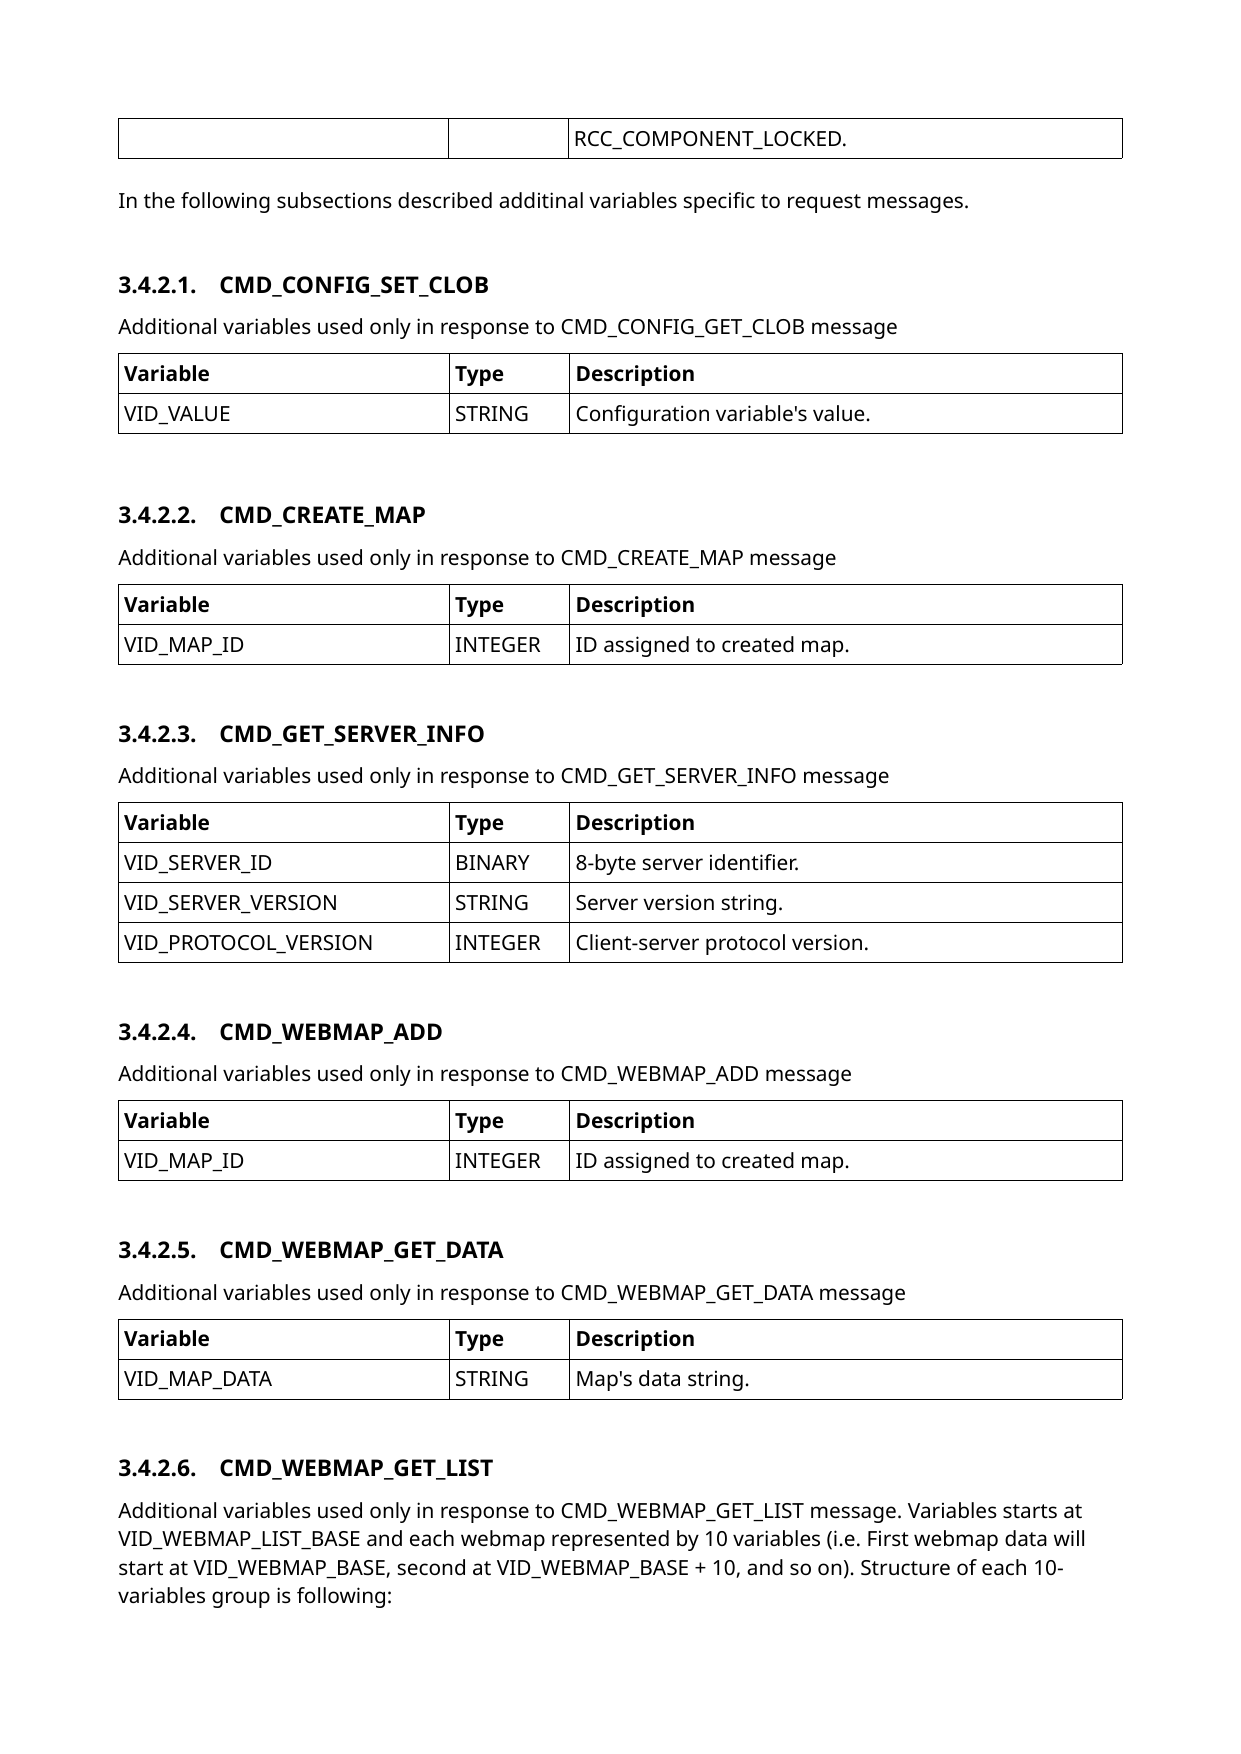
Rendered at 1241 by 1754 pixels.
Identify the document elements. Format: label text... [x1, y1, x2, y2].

table_header Description [570, 1320, 1122, 1359]
table_cell Configuration variable's value. [570, 394, 1122, 433]
table_cell BINARY [450, 843, 569, 882]
subtitle CMD_GET_SERVER_INFO [118, 717, 1122, 749]
table_header Description [570, 354, 1122, 393]
table_cell [449, 119, 568, 158]
table_cell STRING [450, 394, 569, 433]
table_cell VID_MAP_ID [119, 1141, 449, 1180]
table_cell VID_PROTOCOL_VERSION [119, 923, 449, 962]
table_header Variable [119, 354, 449, 393]
table_cell ID assigned to created map. [570, 625, 1122, 664]
table_header Type [450, 803, 569, 842]
table_header Type [450, 1320, 569, 1359]
table_cell RCC_COMPONENT_LOCKED. [569, 119, 1122, 158]
table_header Variable [119, 803, 449, 842]
table_cell VID_MAP_DATA [119, 1360, 449, 1399]
text In the following subsections described additinal variables specific to request messages. [118, 187, 1122, 215]
table_header Variable [119, 585, 449, 624]
table_cell VID_SERVER_VERSION [119, 883, 449, 922]
table_cell VID_VALUE [119, 394, 449, 433]
table_header Description [570, 1101, 1122, 1140]
text Additional variables used only in response to CMD_WEBMAP_ADD message [118, 1059, 1122, 1088]
table_cell INTEGER [450, 625, 569, 664]
table_header Variable [119, 1320, 449, 1359]
table_cell Map's data string. [570, 1360, 1122, 1399]
text Additional variables used only in response to CMD_CREATE_MAP message [118, 543, 1122, 571]
subtitle CMD_WEBMAP_GET_DATA [118, 1234, 1122, 1265]
text Additional variables used only in response to CMD_WEBMAP_GET_DATA message [118, 1278, 1122, 1306]
table_header Description [570, 803, 1122, 842]
table_cell INTEGER [450, 923, 569, 962]
text Additional variables used only in response to CMD_WEBMAP_GET_LIST message. Variables starts at VID_WEBMAP_LIST_BASE and each webmap represented by 10 variables (i.e. First webmap data will start at VID_WEBMAP_BASE, second at VID_WEBMAP_BASE + 10, and so on). Structure of each 10-variables group is following: [118, 1496, 1122, 1610]
table_cell STRING [450, 883, 569, 922]
table_header Type [450, 1101, 569, 1140]
table_cell [119, 119, 448, 158]
table_cell INTEGER [450, 1141, 569, 1180]
table_cell VID_SERVER_ID [119, 843, 449, 882]
table_cell Client-server protocol version. [570, 923, 1122, 962]
table_cell 8-byte server identifier. [570, 843, 1122, 882]
text Additional variables used only in response to CMD_CONFIG_GET_CLOB message [118, 312, 1122, 341]
table_cell VID_MAP_ID [119, 625, 449, 664]
table_header Type [450, 585, 569, 624]
table_cell ID assigned to created map. [570, 1141, 1122, 1180]
table_cell Server version string. [570, 883, 1122, 922]
table_cell STRING [450, 1360, 569, 1399]
subtitle CMD_WEBMAP_ADD [118, 1016, 1122, 1047]
table_header Variable [119, 1101, 449, 1140]
subtitle CMD_CREATE_MAP [118, 499, 1122, 531]
subtitle CMD_WEBMAP_GET_LIST [118, 1452, 1122, 1483]
text Additional variables used only in response to CMD_GET_SERVER_INFO message [118, 761, 1122, 790]
subtitle CMD_CONFIG_SET_CLOB [118, 268, 1122, 300]
table_header Description [570, 585, 1122, 624]
table_header Type [450, 354, 569, 393]
